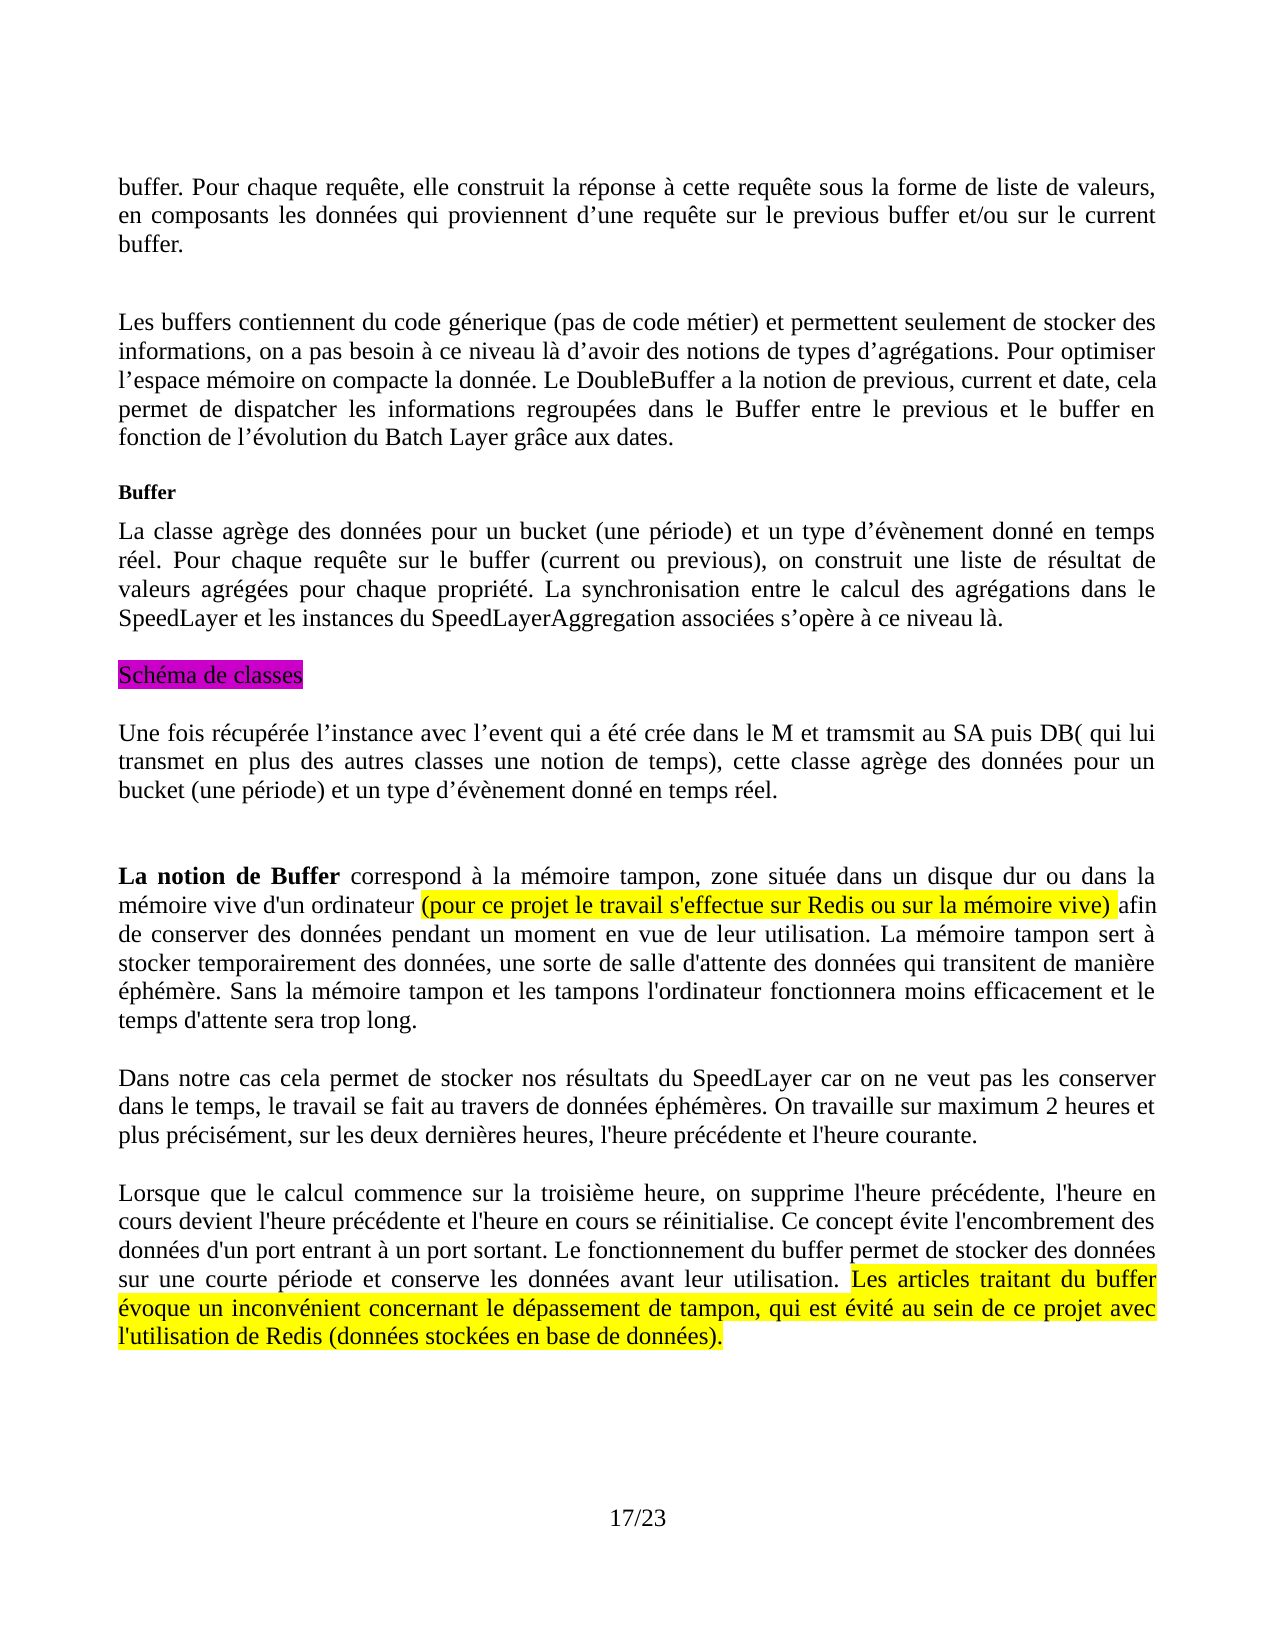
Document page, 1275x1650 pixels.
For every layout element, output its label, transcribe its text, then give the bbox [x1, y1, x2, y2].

text La classe agrège des données pour un bucket (une période) et un type d’évènement donné en temps réel. Pour chaque requête sur le buffer (current ou previous), on construit une liste de résultat de valeurs agrégées pour chaque propriété. La synchronisation entre le calcul des agrégations dans le SpeedLayer et les instances du SpeedLayerAggregation associées s’opère à ce niveau là. [118, 516, 1157, 631]
text Lorsque que le calcul commence sur la troisième heure, on supprime l'heure précédente, l'heure en cours devient l'heure précédente et l'heure en cours se réinitialise. Ce concept évite l'encombrement des données d'un port entrant à un port sortant. Le fonctionnement du buffer permet de stocker des données sur une courte période et conserve les données avant leur utilisation. Les articles traitant du buffer évoque un inconvénient concernant le dépassement de tampon, qui est évité au sein de ce projet avec l'utilisation de Redis (données stockées en base de données). [118, 1178, 1157, 1350]
text Les buffers contiennent du code génerique (pas de code métier) et permettent seulement de stocker des informations, on a pas besoin à ce niveau là d’avoir des notions de types d’agrégations. Pour optimiser l’espace mémoire on compacte la donnée. Le DoubleBuffer a la notion de previous, current et date, cela permet de dispatcher les informations regroupées dans le Buffer entre le previous et le buffer en fonction de l’évolution du Batch Layer grâce aux dates. [118, 307, 1157, 451]
text Une fois récupérée l’instance avec l’event qui a été crée dans le M et tramsmit au SA puis DB( qui lui transmet en plus des autres classes une notion de temps), cette classe agrège des données pour un bucket (une période) et un type d’évènement donné en temps réel. [118, 718, 1157, 804]
text La notion de Buffer correspond à la mémoire tampon, zone située dans un disque dur ou dans la mémoire vive d'un ordinateur (pour ce projet le travail s'effectue sur Redis ou sur la mémoire vive) afin de conserver des données pendant un moment en vue de leur utilisation. La mémoire tampon sert à stocker temporairement des données, une sorte de salle d'attente des données qui transitent de manière éphémère. Sans la mémoire tampon et les tampons l'ordinateur fonctionnera moins efficacement et le temps d'attente sera trop long. [118, 861, 1157, 1034]
text Dans notre cas cela permet de stocker nos résultats du SpeedLayer car on ne veut pas les conserver dans le temps, le travail se fait au travers de données éphémères. On travaille sur maximum 2 heures et plus précisément, sur les deux dernières heures, l'heure précédente et l'heure courante. [118, 1063, 1157, 1149]
subtitle Buffer [118, 480, 1157, 504]
text Schéma de classes [118, 660, 1157, 689]
text buffer. Pour chaque requête, elle construit la réponse à cette requête sous la forme de liste de valeurs, en composants les données qui proviennent d’une requête sur le previous buffer et/ou sur le current buffer. [118, 172, 1157, 258]
